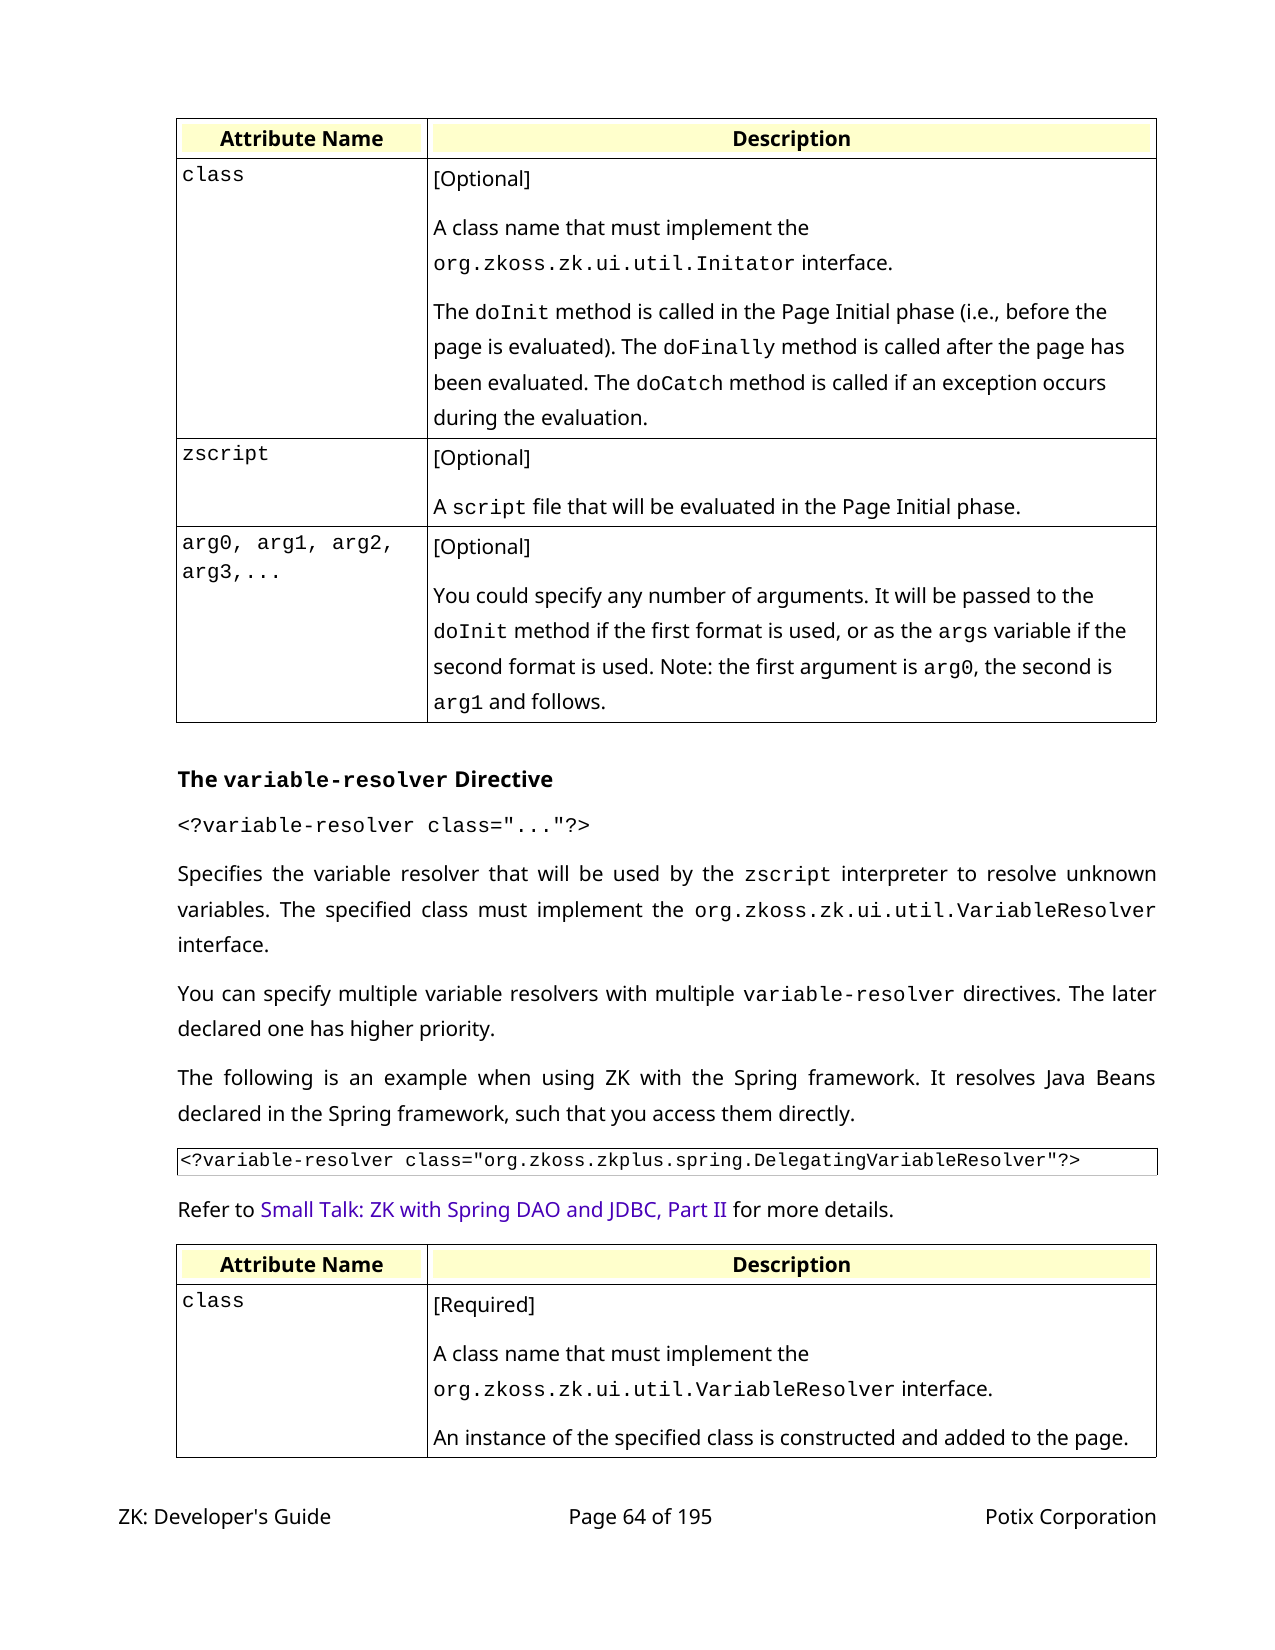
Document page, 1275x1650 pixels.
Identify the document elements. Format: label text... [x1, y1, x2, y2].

table_cell [Required] A class name that must implement the org.zkoss.zk.ui.util.VariableResolver interface. An instance of the specified class is constructed and added to the page. [428, 1285, 1156, 1457]
table_cell class [177, 159, 427, 438]
table_cell zscript [177, 439, 427, 526]
table_header Description [428, 1245, 1156, 1284]
table_header Description [428, 119, 1156, 158]
text Refer to Small Talk: ZK with Spring DAO and JDBC, Part II for more details. [177, 1195, 1157, 1224]
table_cell [Optional] A class name that must implement the org.zkoss.zk.ui.util.Initator interface. The doInit method is called in the Page Initial phase (i.e., before the page is evaluated). The doFinally method is called after the page has been evaluated. The doCatch method is called if an exception occurs during the evaluation. [428, 159, 1156, 438]
table_cell class [177, 1285, 427, 1457]
table_cell [Optional] You could specify any number of arguments. It will be passed to the doInit method if the first format is used, or as the args variable if the second format is used. Note: the first argument is arg0, the second is arg1 and follows. [428, 527, 1156, 722]
table_header Attribute Name [177, 119, 427, 158]
text <?variable-resolver class="..."?> [177, 815, 1157, 838]
text You can specify multiple variable resolvers with multiple variable-resolver directives. The later declared one has higher priority. [177, 979, 1157, 1043]
table_cell [Optional] A script file that will be evaluated in the Page Initial phase. [428, 439, 1156, 526]
table_header Attribute Name [177, 1245, 427, 1284]
subtitle The variable-resolver Directive [177, 764, 1157, 794]
text The following is an example when using ZK with the Spring framework. It resolves Java Beans declared in the Spring framework, such that you access them directly. [177, 1063, 1157, 1127]
text <?variable-resolver class="org.zkoss.zkplus.spring.DelegatingVariableResolver"?> [178, 1149, 1157, 1175]
text Specifies the variable resolver that will be used by the zscript interpreter to resolve unknown variables. The specified class must implement the org.zkoss.zk.ui.util.VariableResolver interface. [177, 859, 1157, 958]
table_cell arg0, arg1, arg2, arg3,... [177, 527, 427, 722]
